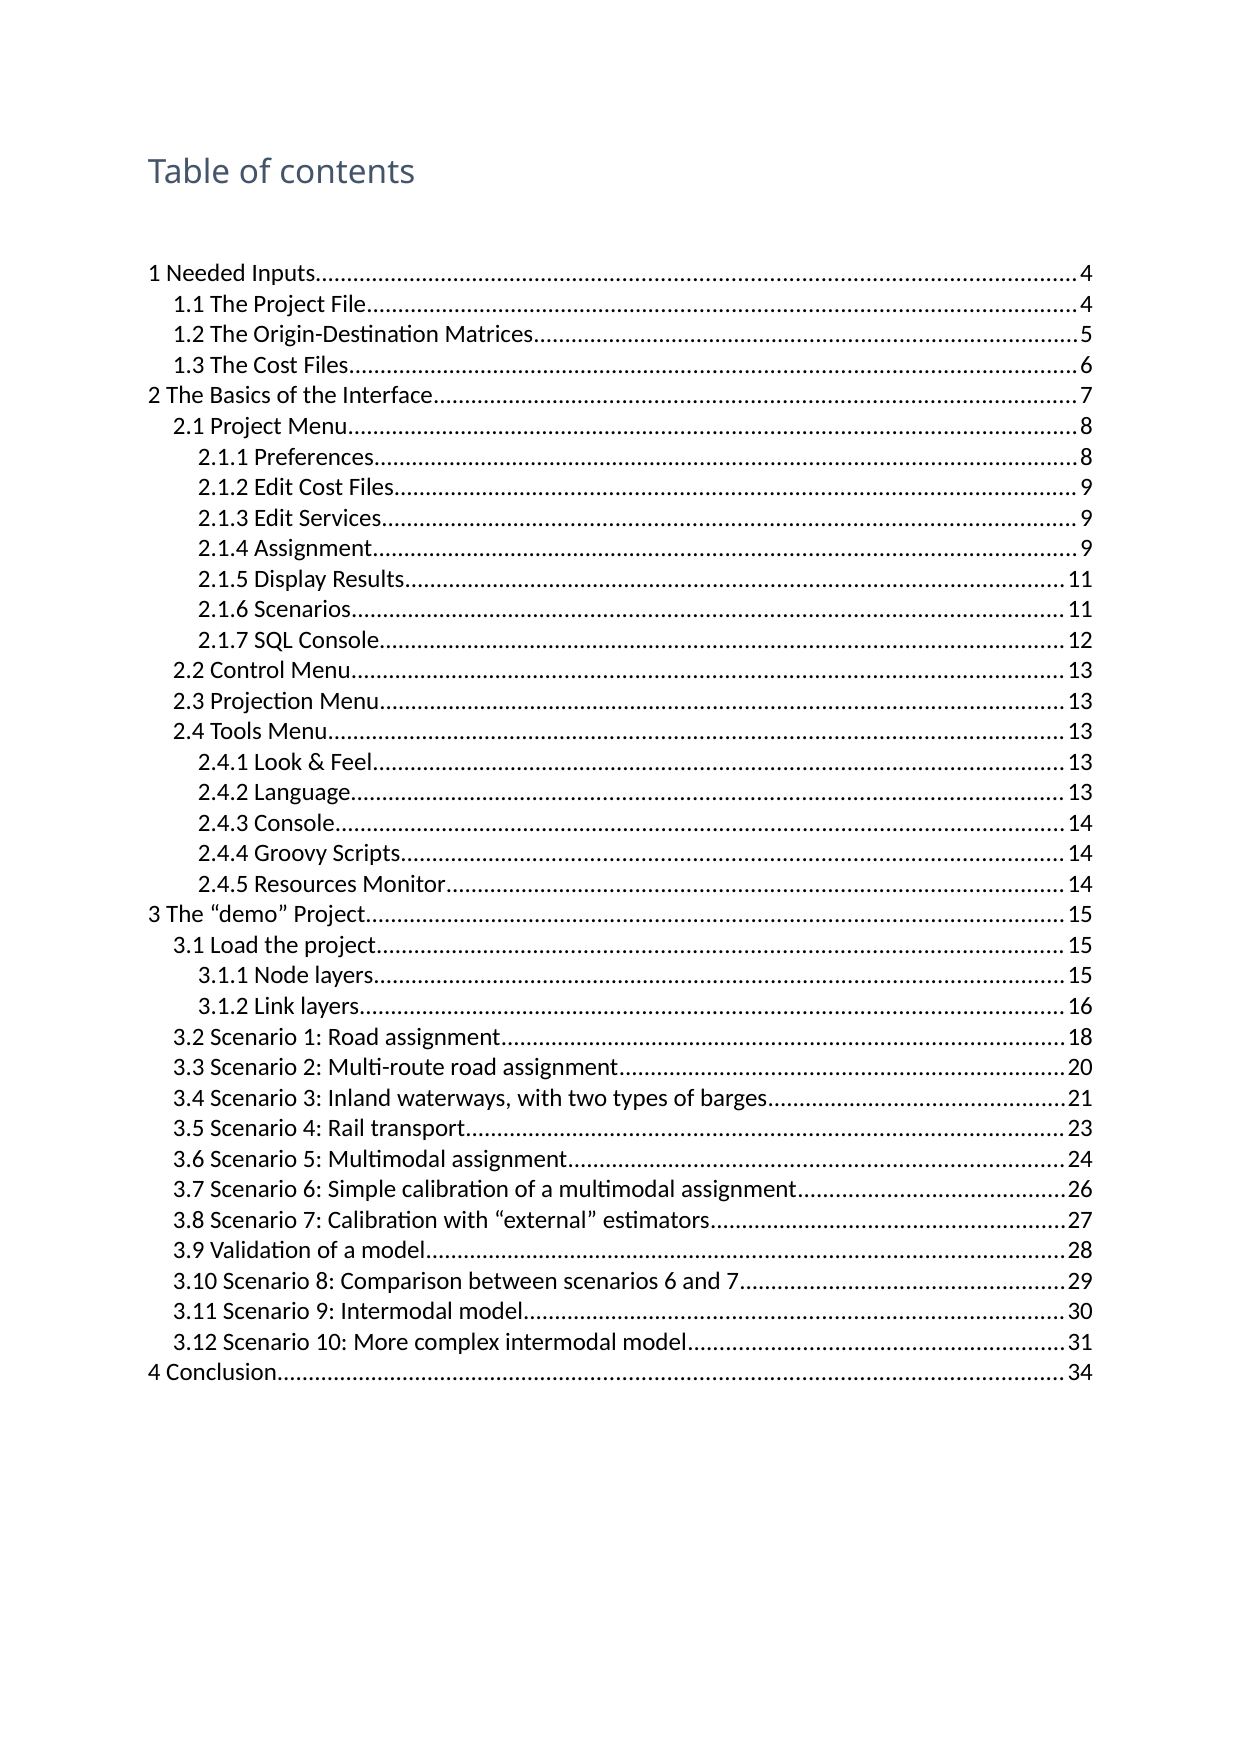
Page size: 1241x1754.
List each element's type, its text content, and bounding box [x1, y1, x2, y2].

text 2.1.7 SQL Console 12 [198, 624, 1093, 654]
text 1.2 The Origin-Destination Matrices 5 [173, 319, 1093, 349]
text 2.4.5 Resources Monitor 14 [198, 868, 1093, 898]
text 2.1.1 Preferences 8 [198, 441, 1093, 471]
text 1.1 The Project File 4 [173, 288, 1093, 319]
text 3.1.1 Node layers 15 [198, 959, 1093, 990]
text 2.4 Tools Menu 13 [173, 715, 1093, 746]
text 2 The Basics of the Interface 7 [148, 380, 1093, 410]
text 2.4.4 Groovy Scripts 14 [198, 837, 1093, 868]
text 2.2 Control Menu 13 [173, 654, 1093, 685]
text 2.1.4 Assignment 9 [198, 532, 1093, 563]
text 3.3 Scenario 2: Multi-route road assignment 20 [173, 1051, 1093, 1082]
text 2.1.3 Edit Services 9 [198, 502, 1093, 532]
text 3.5 Scenario 4: Rail transport 23 [173, 1112, 1093, 1143]
text 2.4.3 Console 14 [198, 807, 1093, 837]
text 2.1.2 Edit Cost Files 9 [198, 471, 1093, 502]
text 3.7 Scenario 6: Simple calibration of a multimodal assignment 26 [173, 1173, 1093, 1204]
text 4 Conclusion 34 [148, 1356, 1093, 1387]
text 2.3 Projection Menu 13 [173, 685, 1093, 715]
text 3 The “demo” Project 15 [148, 898, 1093, 929]
text 2.1.6 Scenarios 11 [198, 593, 1093, 624]
text 3.2 Scenario 1: Road assignment 18 [173, 1021, 1093, 1051]
text 1 Needed Inputs 4 [148, 258, 1093, 288]
text 3.8 Scenario 7: Calibration with “external” estimators 27 [173, 1204, 1093, 1234]
text Table of contents [148, 148, 1093, 193]
text 3.4 Scenario 3: Inland waterways, with two types of barges 21 [173, 1082, 1093, 1112]
text 2.4.1 Look & Feel 13 [198, 746, 1093, 776]
text 1.3 The Cost Files 6 [173, 349, 1093, 380]
text 2.1 Project Menu 8 [173, 410, 1093, 441]
text 3.12 Scenario 10: More complex intermodal model 31 [173, 1326, 1093, 1356]
text 3.1.2 Link layers 16 [198, 990, 1093, 1021]
text 2.1.5 Display Results 11 [198, 563, 1093, 593]
text 3.1 Load the project 15 [173, 929, 1093, 959]
text 3.10 Scenario 8: Comparison between scenarios 6 and 7 29 [173, 1265, 1093, 1295]
text 2.4.2 Language 13 [198, 776, 1093, 807]
text 3.11 Scenario 9: Intermodal model 30 [173, 1295, 1093, 1326]
text 3.9 Validation of a model 28 [173, 1234, 1093, 1265]
text 3.6 Scenario 5: Multimodal assignment 24 [173, 1143, 1093, 1173]
